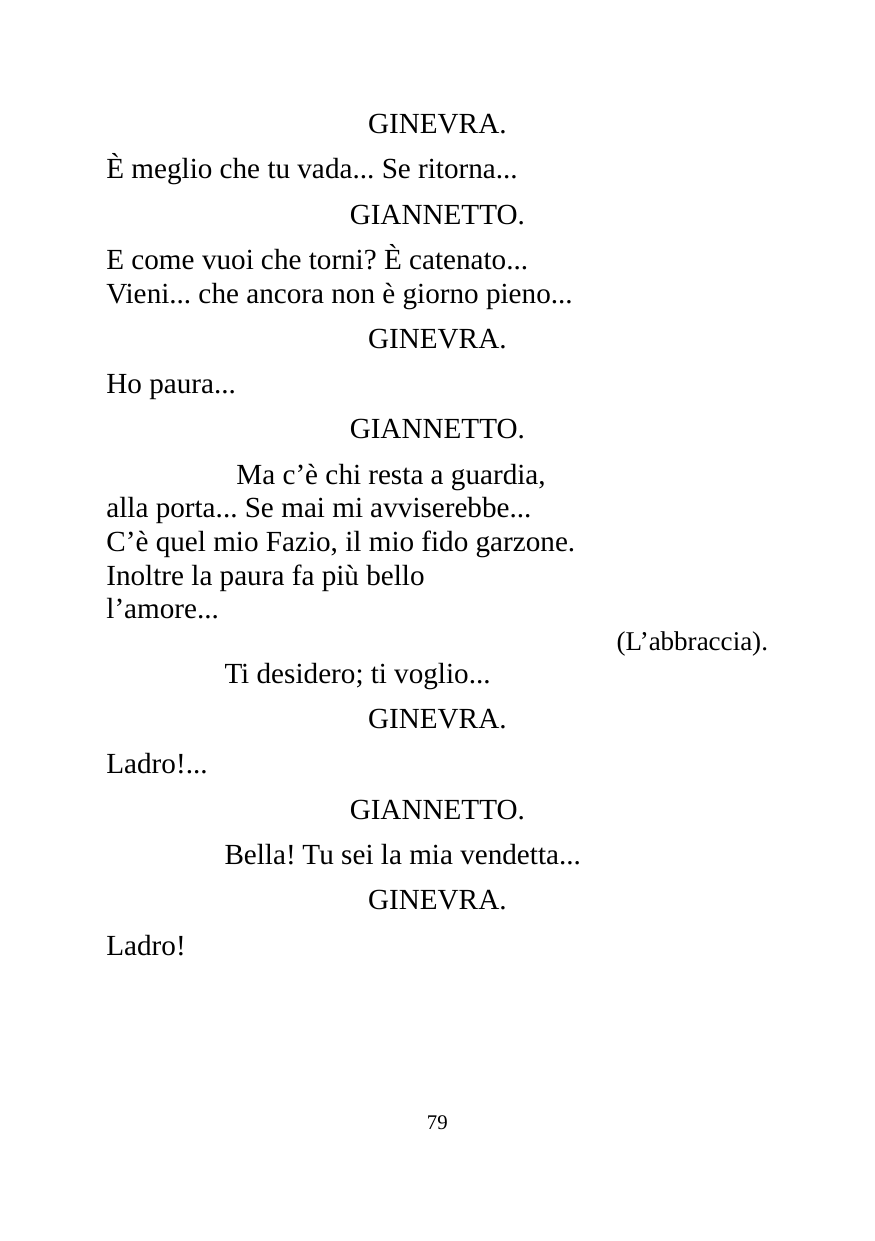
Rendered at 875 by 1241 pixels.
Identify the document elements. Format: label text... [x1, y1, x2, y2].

text (L’abbraccia). [77, 625, 768, 656]
text Ladro!... [106, 746, 768, 780]
text E come vuoi che torni? È catenato... Vieni... che ancora non è giorno pieno... [106, 242, 768, 309]
text GIANNETTO. [106, 792, 768, 825]
text Bella! Tu sei la mia vendetta... [106, 837, 768, 871]
text GINEVRA. [106, 882, 768, 916]
text Ladro! [106, 928, 768, 961]
text GIANNETTO. [106, 412, 768, 445]
text GINEVRA. [106, 321, 768, 354]
text Ho paura... [106, 366, 768, 400]
text Ma c’è chi resta a guardia, alla porta... Se mai mi avviserebbe... C’è quel mio Fazio, il mio fido garzone. Inoltre la paura fa più bello l’amore... [106, 457, 768, 625]
text GIANNETTO. [106, 197, 768, 230]
text È meglio che tu vada... Se ritorna... [106, 152, 768, 185]
text Ti desidero; ti voglio... [106, 656, 768, 689]
text GINEVRA. [106, 701, 768, 735]
text GINEVRA. [106, 106, 768, 140]
